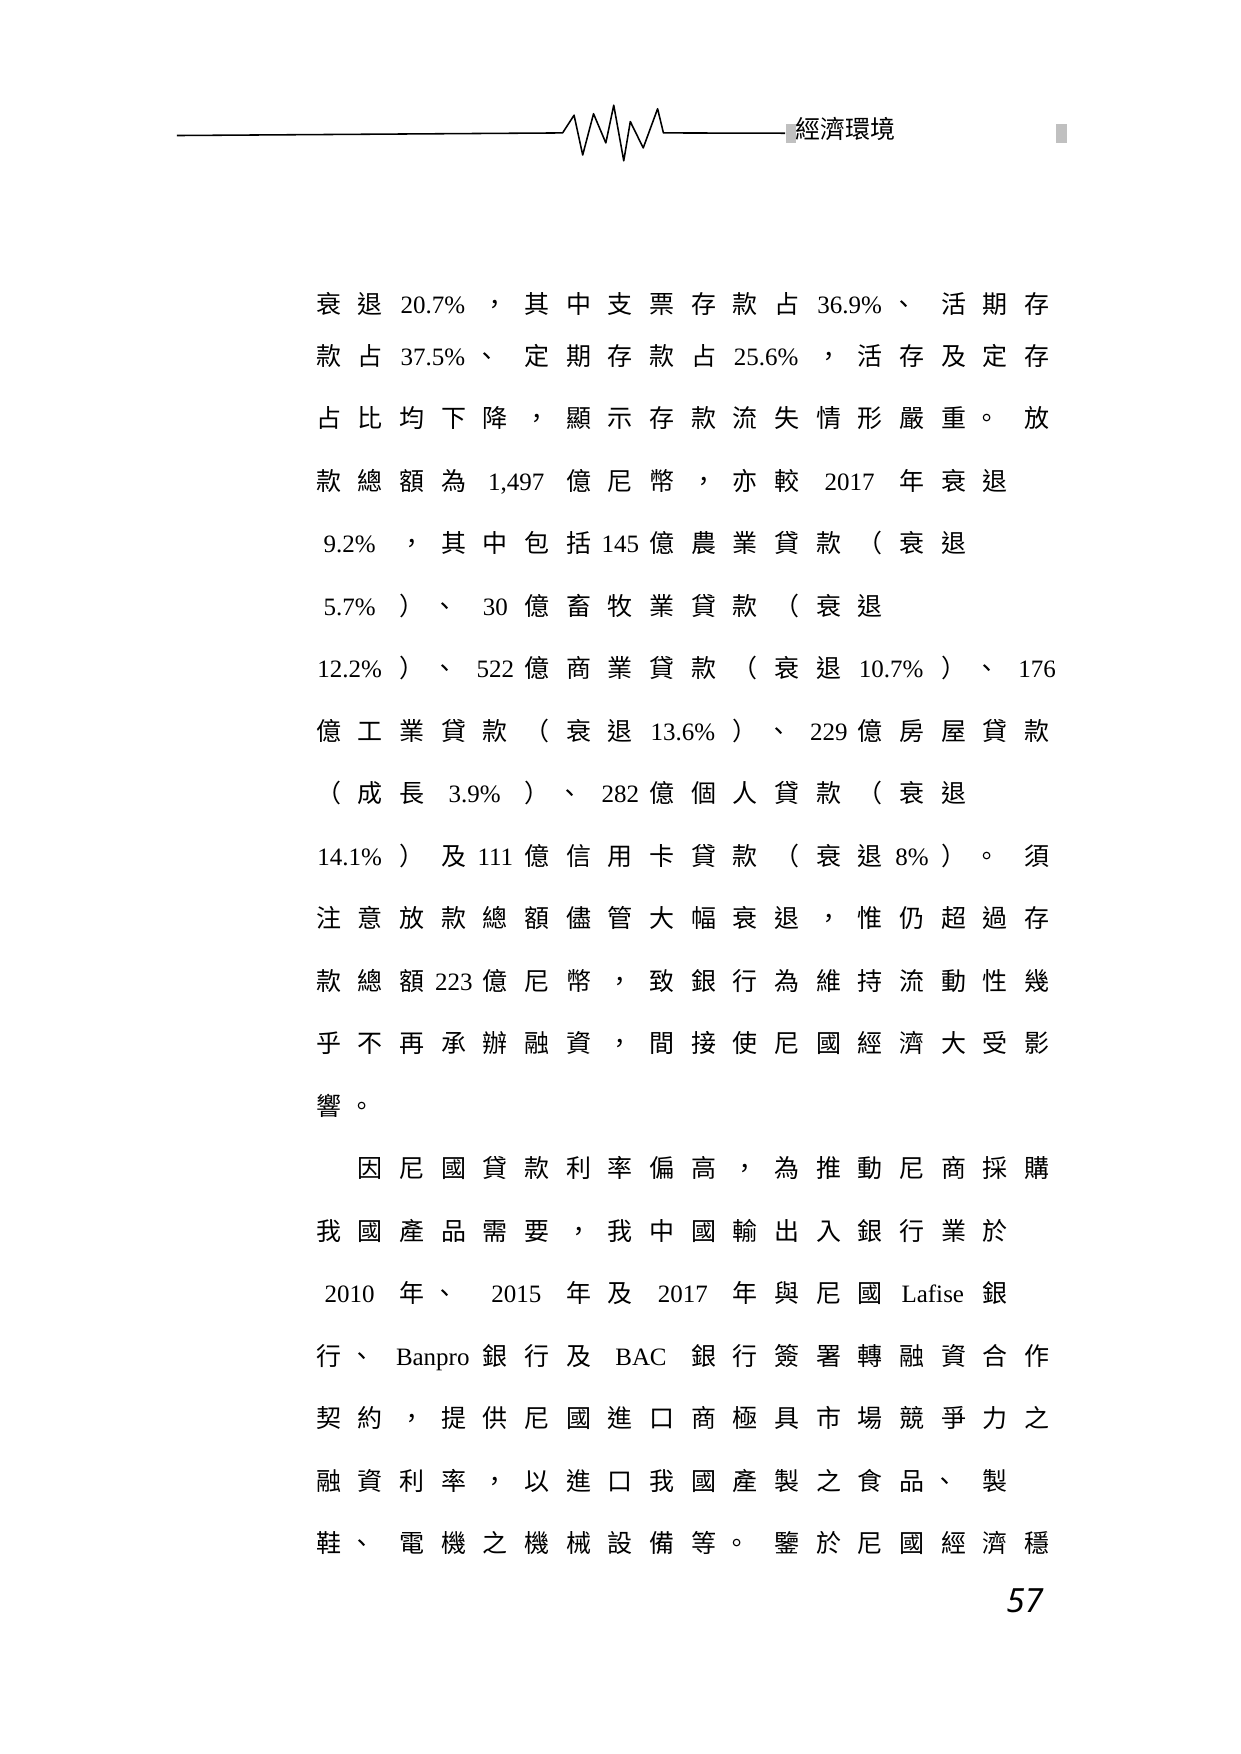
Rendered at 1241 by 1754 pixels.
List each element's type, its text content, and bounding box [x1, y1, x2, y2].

text 因尼國貸款利率偏高，為推動尼商採購我國產品需要，我中國輸出入銀行業於2010年、2015年及2017年與尼國Lafise銀行、Banpro銀行及BAC銀行簽署轉融資合作契約，提供尼國進口商極具市場競爭力之融資利率，以進口我國產製之食品、製鞋、電機之機械設備等。鑒於尼國經濟穩 [281, 1125, 1058, 1563]
text 衰退20.7%，其中支票存款占36.9%、活期存款占37.5%、定期存款占25.6%，活存及定存占比均下降，顯示存款流失情形嚴重。放款總額為1,497億尼幣，亦較2017年衰退9.2%，其中包括145億農業貸款（衰退5.7%）、30億畜牧業貸款（衰退12.2%）、522億商業貸款（衰退10.7%）、176億工業貸款（衰退13.6%）、229億房屋貸款（成長3.9%）、282億個人貸款（衰退14.1%）及111億信用卡貸款（衰退8%）。須注意放款總額儘管大幅衰退，惟仍超過存款總額223億尼幣，致銀行為維持流動性幾乎不再承辦融資，間接使尼國經濟大受影響。 [281, 250, 1058, 1125]
